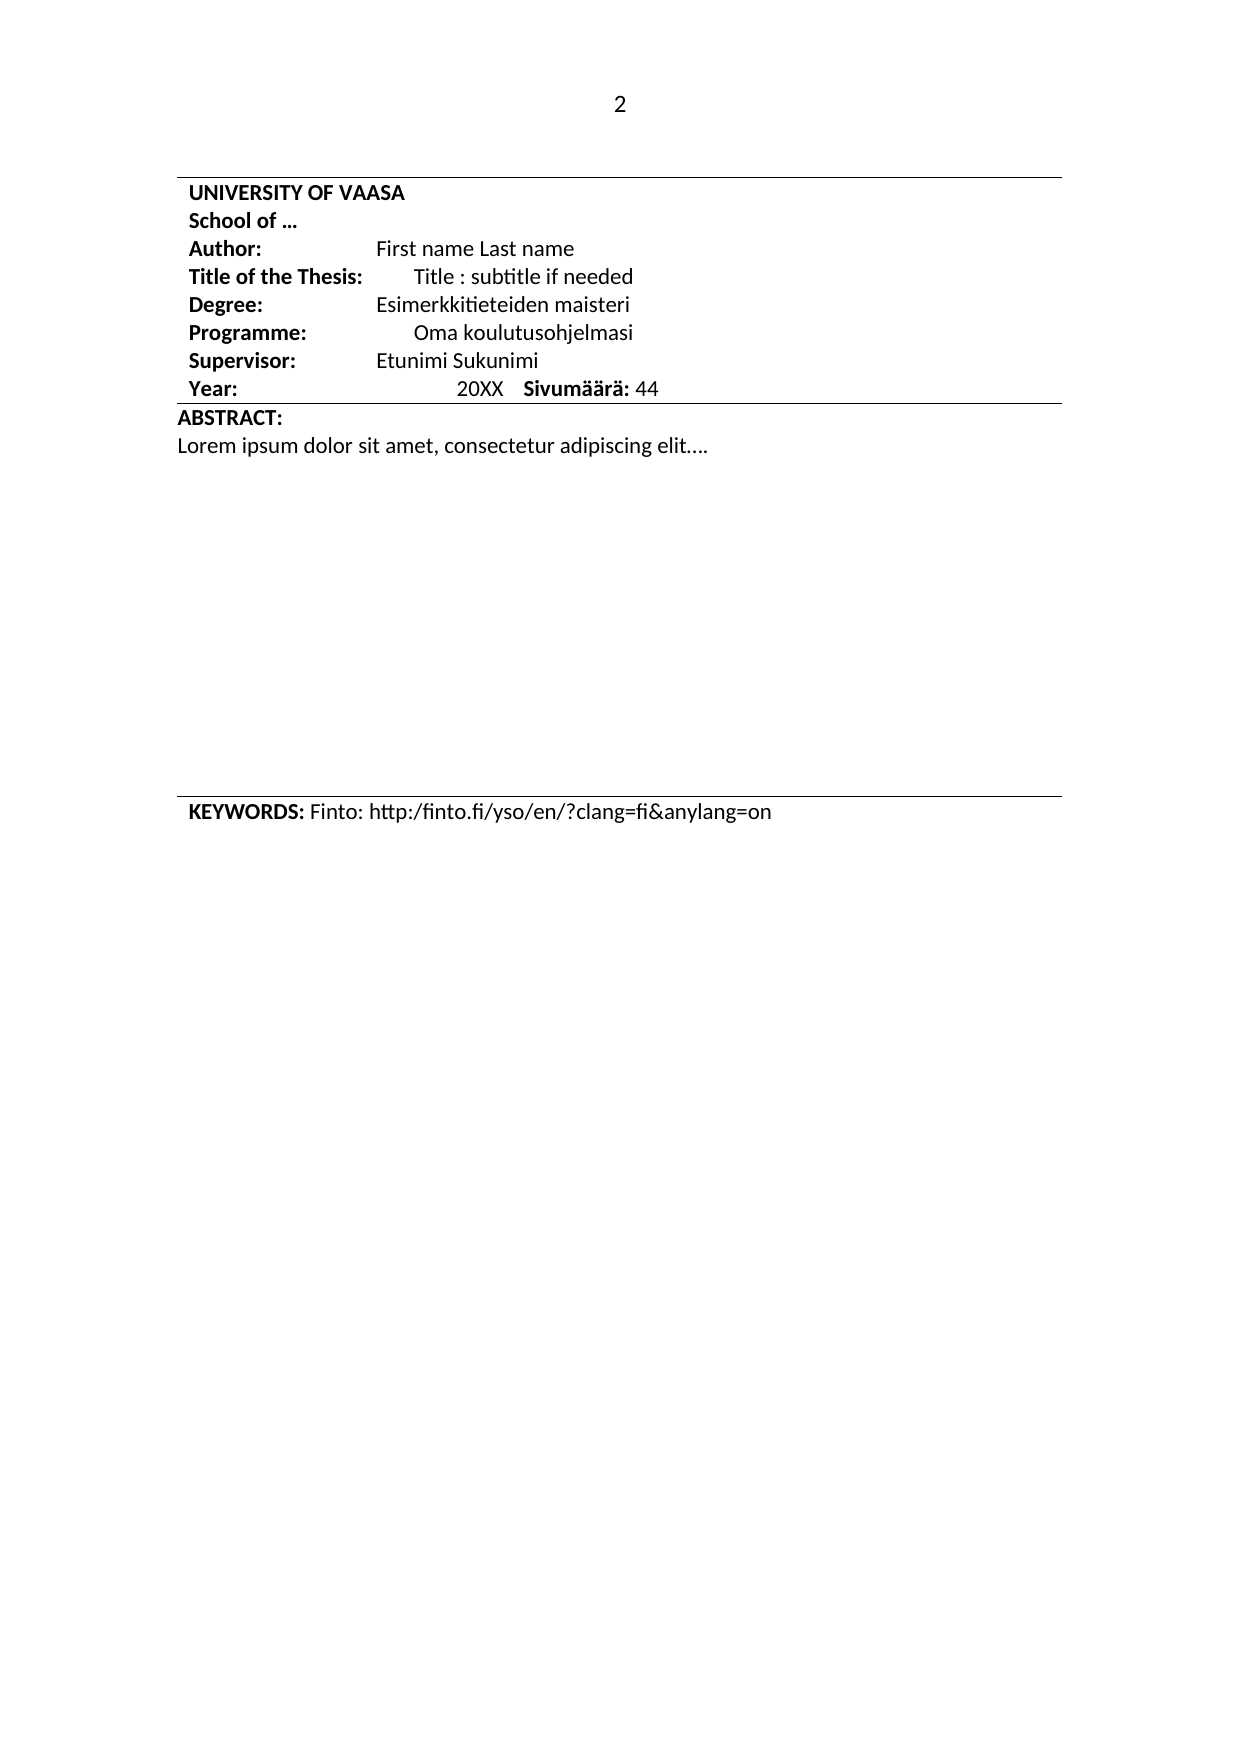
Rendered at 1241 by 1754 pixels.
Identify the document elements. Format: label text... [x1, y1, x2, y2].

table_header KEYWORDS: Finto: http:/finto.fi/yso/en/?clang=fi&anylang=on [177, 797, 1062, 825]
table_header UNIVERSITY OF VAASA School of … Author: First name Last name Title of the Thesis: Title : subtitle if needed Degree: Esimerkkitieteiden maisteri Programme: Oma koulutusohjelmasi Supervisor: Etunimi Sukunimi Year: 20XX Sivumäärä: 44 [177, 178, 1062, 402]
text ABSTRACT: [177, 403, 1063, 431]
text Lorem ipsum dolor sit amet, consectetur adipiscing elit…. [177, 431, 1063, 459]
